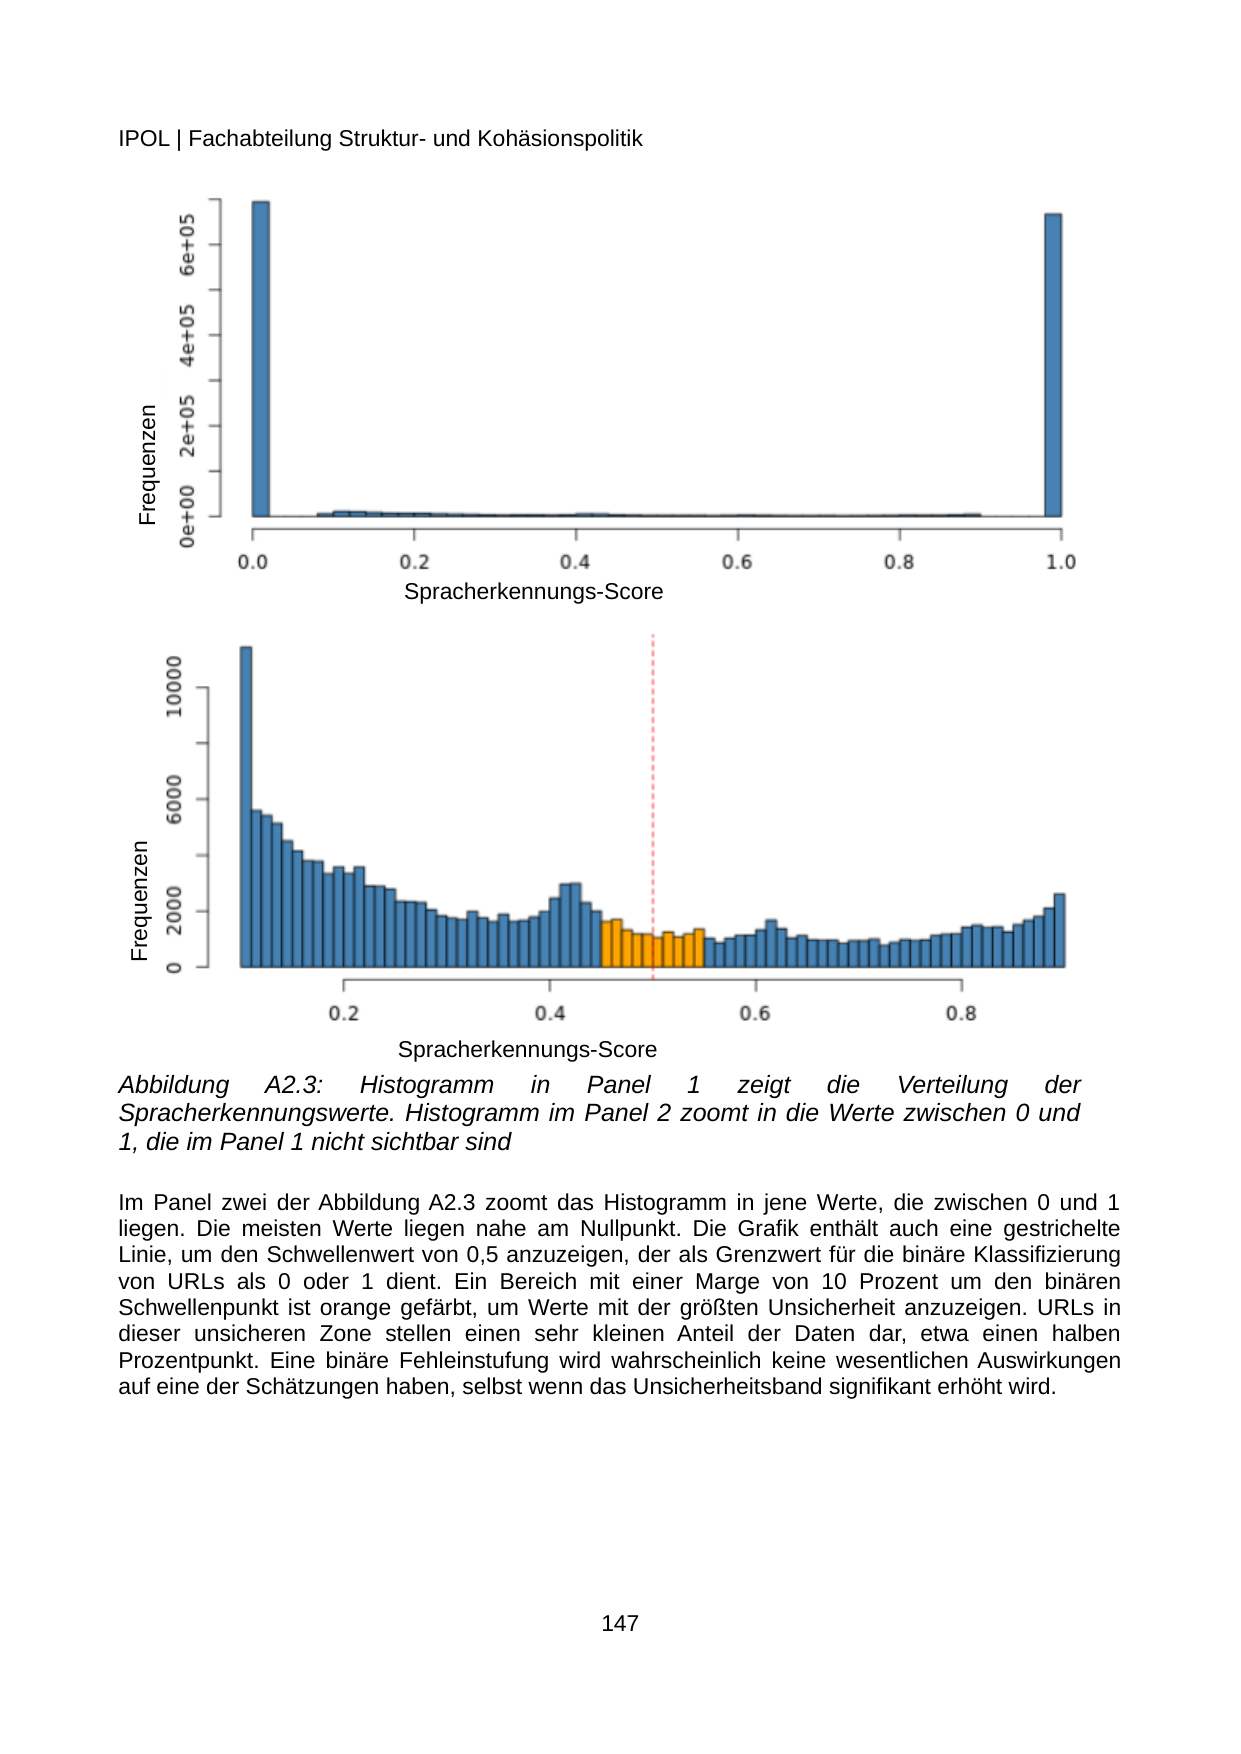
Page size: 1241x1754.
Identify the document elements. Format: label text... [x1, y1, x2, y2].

picture [159, 628, 1073, 1027]
text Abbildung A2.3: Histogramm in Panel 1 zeigt die Verteilung der Spracherkennungswerte. Histogramm im Panel 2 zoomt in die Werte zwischen 0 und 1, die im Panel 1 nicht sichtbar sind [118, 199, 1082, 1156]
picture [163, 186, 1082, 577]
text Im Panel zwei der Abbildung A2.3 zoomt das Histogramm in jene Werte, die zwischen 0 und 1 liegen. Die meisten Werte liegen nahe am Nullpunkt. Die Grafik enthält auch eine gestrichelte Linie, um den Schwellenwert von 0,5 anzuzeigen, der als Grenzwert für die binäre Klassifizierung von URLs als 0 oder 1 dient. Ein Bereich mit einer Marge von 10 Prozent um den binären Schwellenpunkt ist orange gefärbt, um Werte mit der größten Unsicherheit anzuzeigen. URLs in dieser unsicheren Zone stellen einen sehr kleinen Anteil der Daten dar, etwa einen halben Prozentpunkt. Eine binäre Fehleinstufung wird wahrscheinlich keine wesentlichen Auswirkungen auf eine der Schätzungen haben, selbst wenn das Unsicherheitsband signifikant erhöht wird. [118, 1189, 1122, 1399]
